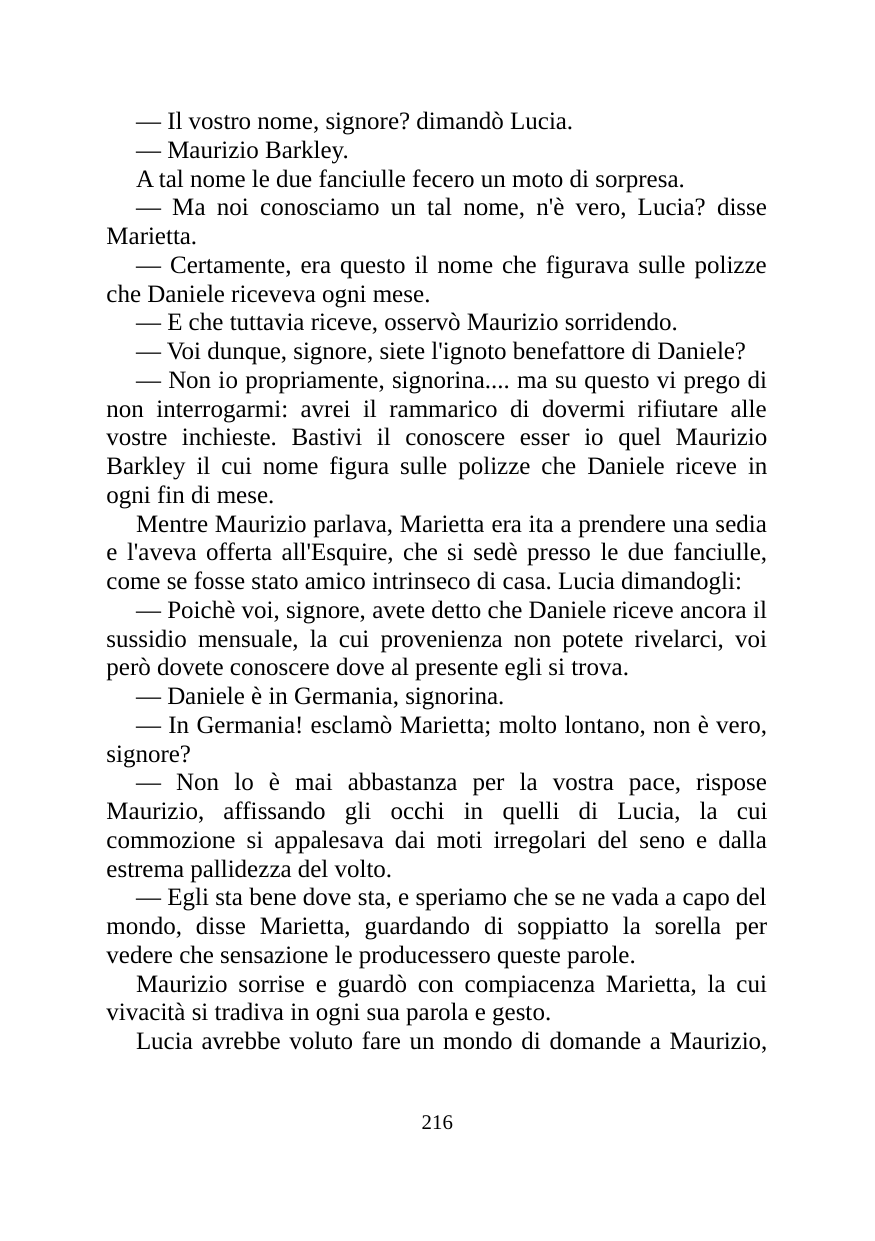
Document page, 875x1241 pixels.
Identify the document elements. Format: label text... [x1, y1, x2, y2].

text A tal nome le due fanciulle fecero un moto di sorpresa. [106, 164, 768, 192]
text — Il vostro nome, signore? dimandò Lucia. [106, 106, 768, 135]
text — Maurizio Barkley. [106, 135, 768, 164]
text Mentre Maurizio parlava, Marietta era ita a prendere una sedia e l'aveva offerta all'Esquire, che si sedè presso le due fanciulle, come se fosse stato amico intrinseco di casa. Lucia dimandogli: [106, 509, 768, 595]
text — Non io propriamente, signorina.... ma su questo vi prego di non interrogarmi: avrei il rammarico di dovermi rifiutare alle vostre inchieste. Bastivi il conoscere esser io quel Maurizio Barkley il cui nome figura sulle polizze che Daniele riceve in ogni fin di mese. [106, 365, 768, 509]
text — Ma noi conosciamo un tal nome, n'è vero, Lucia? disse Marietta. [106, 192, 768, 250]
text — Poichè voi, signore, avete detto che Daniele riceve ancora il sussidio mensuale, la cui provenienza non potete rivelarci, voi però dovete conoscere dove al presente egli si trova. [106, 595, 768, 681]
text — Egli sta bene dove sta, e speriamo che se ne vada a capo del mondo, disse Marietta, guardando di soppiatto la sorella per vedere che sensazione le producessero queste parole. [106, 882, 768, 969]
text — Daniele è in Germania, signorina. [106, 681, 768, 710]
text Lucia avrebbe voluto fare un mondo di domande a Maurizio, [106, 1026, 768, 1055]
text — Certamente, era questo il nome che figurava sulle polizze che Daniele riceveva ogni mese. [106, 250, 768, 307]
text — E che tuttavia riceve, osservò Maurizio sorridendo. [106, 307, 768, 336]
text Maurizio sorrise e guardò con compiacenza Marietta, la cui vivacità si tradiva in ogni sua parola e gesto. [106, 969, 768, 1026]
text — In Germania! esclamò Marietta; molto lontano, non è vero, signore? [106, 710, 768, 767]
text — Voi dunque, signore, siete l'ignoto benefattore di Daniele? [106, 336, 768, 365]
text — Non lo è mai abbastanza per la vostra pace, rispose Maurizio, affissando gli occhi in quelli di Lucia, la cui commozione si appalesava dai moti irregolari del seno e dalla estrema pallidezza del volto. [106, 767, 768, 882]
